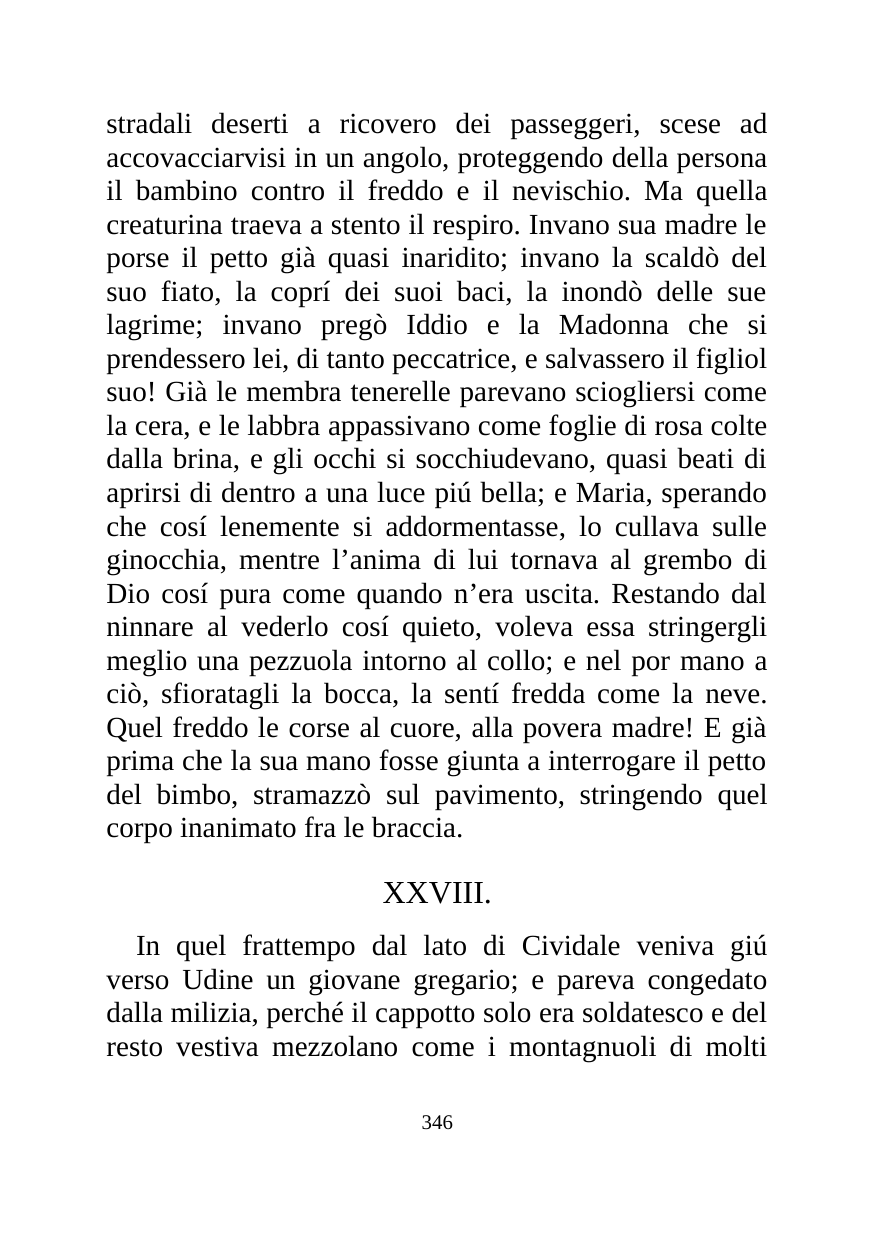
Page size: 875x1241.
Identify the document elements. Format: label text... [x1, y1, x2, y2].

text In quel frattempo dal lato di Cividale veniva giú verso Udine un giovane gregario; e pareva congedato dalla milizia, perché il cappotto solo era soldatesco e del resto vestiva mezzolano come i montagnuoli di molti [106, 928, 768, 1062]
subtitle XXVIII. [106, 874, 768, 911]
text stradali deserti a ricovero dei passeggeri, scese ad accovacciarvisi in un angolo, proteggendo della persona il bambino contro il freddo e il nevischio. Ma quella creaturina traeva a stento il respiro. Invano sua madre le porse il petto già quasi inaridito; invano la scaldò del suo fiato, la coprí dei suoi baci, la inondò delle sue lagrime; invano pregò Iddio e la Madonna che si prendessero lei, di tanto peccatrice, e salvassero il figliol suo! Già le membra tenerelle parevano sciogliersi come la cera, e le labbra appassivano come foglie di rosa colte dalla brina, e gli occhi si socchiudevano, quasi beati di aprirsi di dentro a una luce piú bella; e Maria, sperando che cosí lenemente si addormentasse, lo cullava sulle ginocchia, mentre l’anima di lui tornava al grembo di Dio cosí pura come quando n’era uscita. Restando dal ninnare al vederlo cosí quieto, voleva essa stringergli meglio una pezzuola intorno al collo; e nel por mano a ciò, sfioratagli la bocca, la sentí fredda come la neve. Quel freddo le corse al cuore, alla povera madre! E già prima che la sua mano fosse giunta a interrogare il petto del bimbo, stramazzò sul pavimento, stringendo quel corpo inanimato fra le braccia. [106, 106, 768, 844]
